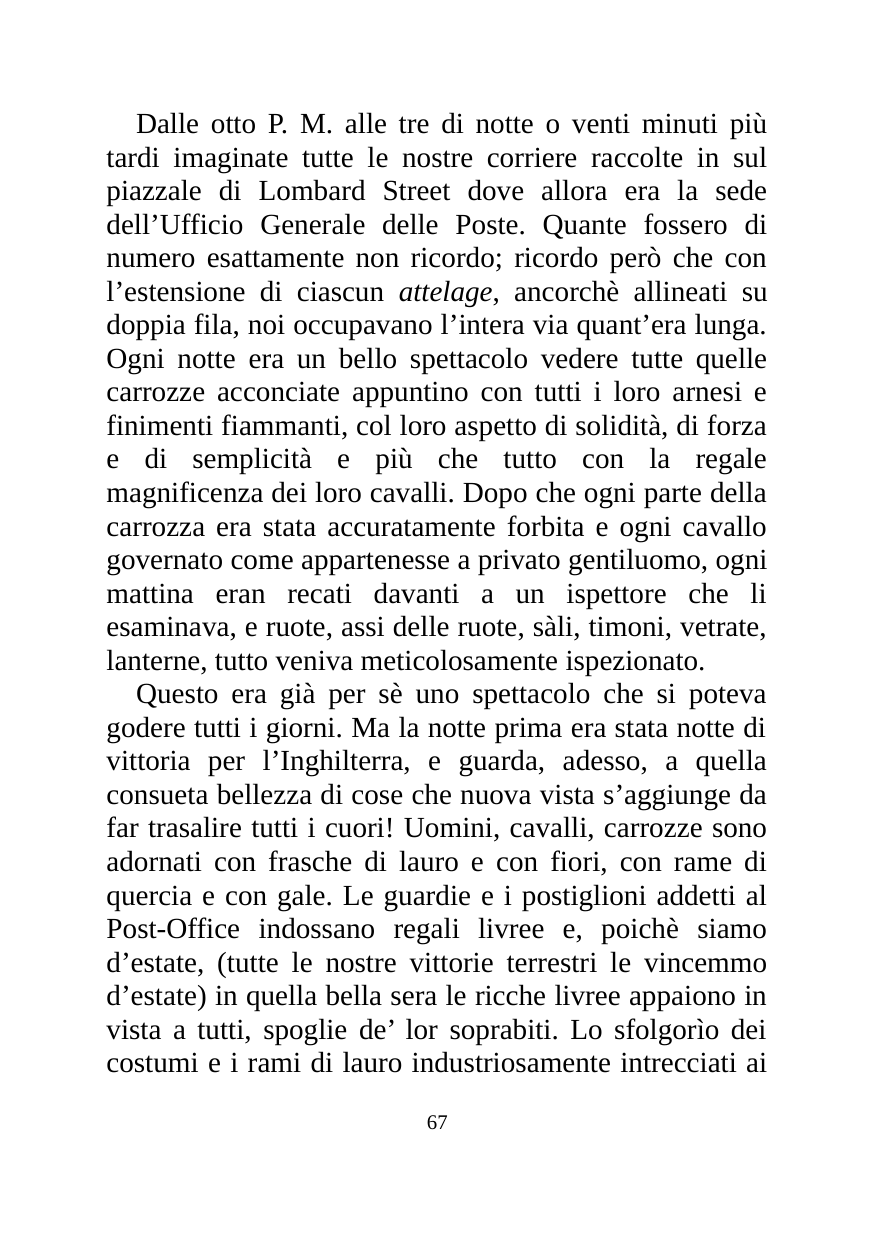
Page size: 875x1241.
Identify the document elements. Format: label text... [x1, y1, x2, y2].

text Questo era già per sè uno spettacolo che si poteva godere tutti i giorni. Ma la notte prima era stata notte di vittoria per l’Inghilterra, e guarda, adesso, a quella consueta bellezza di cose che nuova vista s’aggiunge da far trasalire tutti i cuori! Uomini, cavalli, carrozze sono adornati con frasche di lauro e con fiori, con rame di quercia e con gale. Le guardie e i postiglioni addetti al Post-Office indossano regali livree e, poichè siamo d’estate, (tutte le nostre vittorie terrestri le vincemmo d’estate) in quella bella sera le ricche livree appaiono in vista a tutti, spoglie de’ lor soprabiti. Lo sfolgorìo dei costumi e i rami di lauro industriosamente intrecciati ai [106, 676, 768, 1079]
text Dalle otto P. M. alle tre di notte o venti minuti più tardi imaginate tutte le nostre corriere raccolte in sul piazzale di Lombard Street dove allora era la sede dell’Ufficio Generale delle Poste. Quante fossero di numero esattamente non ricordo; ricordo però che con l’estensione di ciascun attelage, ancorchè allineati su doppia fila, noi occupavano l’intera via quant’era lunga. Ogni notte era un bello spettacolo vedere tutte quelle carrozze acconciate appuntino con tutti i loro arnesi e finimenti fiammanti, col loro aspetto di solidità, di forza e di semplicità e più che tutto con la regale magnificenza dei loro cavalli. Dopo che ogni parte della carrozza era stata accuratamente forbita e ogni cavallo governato come appartenesse a privato gentiluomo, ogni mattina eran recati davanti a un ispettore che li esaminava, e ruote, assi delle ruote, sàli, timoni, vetrate, lanterne, tutto veniva meticolosamente ispezionato. [106, 106, 768, 676]
